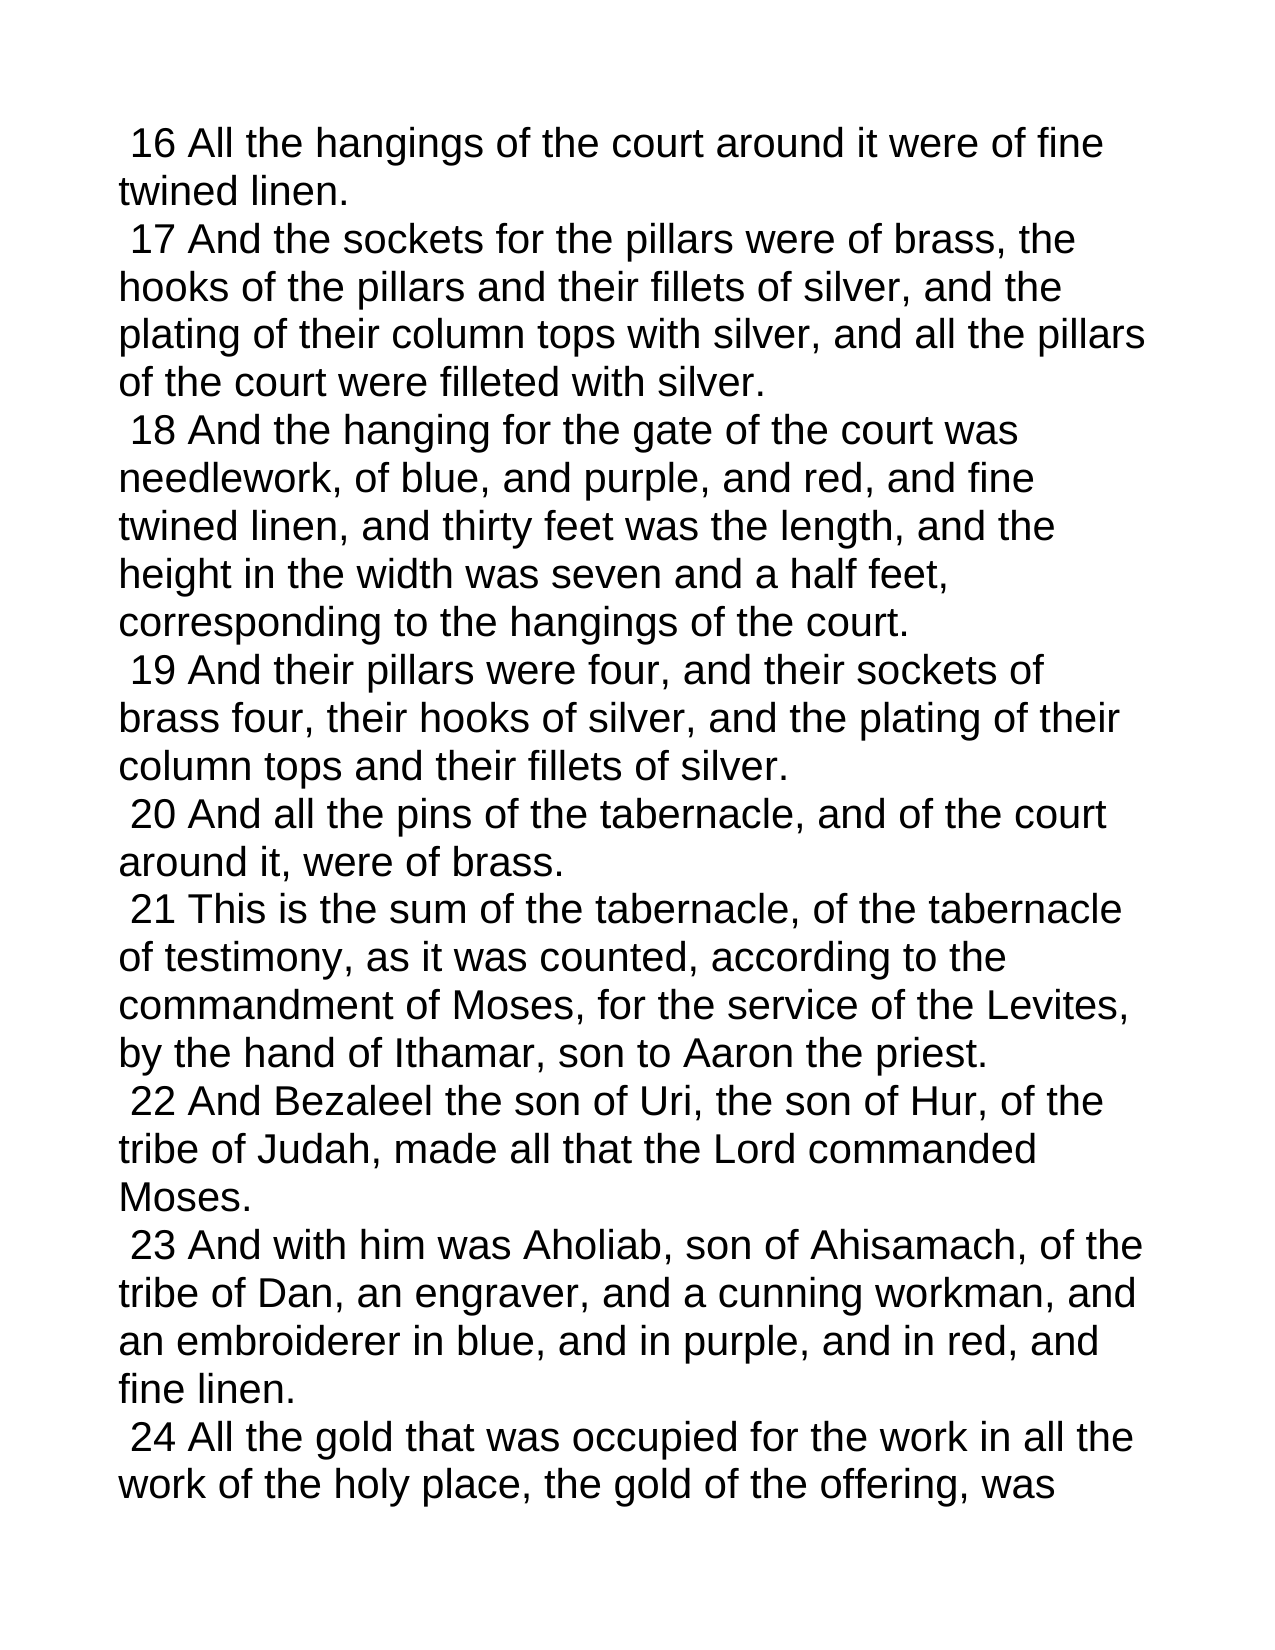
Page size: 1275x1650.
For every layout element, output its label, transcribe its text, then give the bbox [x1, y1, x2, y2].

text 17 And the sockets for the pillars were of brass, the hooks of the pillars and their fillets of silver, and the plating of their column tops with silver, and all the pillars of the court were filleted with silver. [118, 214, 1157, 406]
text 21 This is the sum of the tabernacle, of the tabernacle of testimony, as it was counted, according to the commandment of Moses, for the service of the Levites, by the hand of Ithamar, son to Aaron the priest. [118, 885, 1157, 1076]
text 19 And their pillars were four, and their sockets of brass four, their hooks of silver, and the plating of their column tops and their fillets of silver. [118, 645, 1157, 789]
text 22 And Bezaleel the son of Uri, the son of Hur, of the tribe of Judah, made all that the Lord commanded Moses. [118, 1076, 1157, 1220]
text 20 And all the pins of the tabernacle, and of the court around it, were of brass. [118, 789, 1157, 885]
text 18 And the hanging for the gate of the court was needlework, of blue, and purple, and red, and fine twined linen, and thirty feet was the length, and the height in the width was seven and a half feet, corresponding to the hangings of the court. [118, 406, 1157, 645]
text 16 All the hangings of the court around it were of fine twined linen. [118, 118, 1157, 214]
text 23 And with him was Aholiab, son of Ahisamach, of the tribe of Dan, an engraver, and a cunning workman, and an embroiderer in blue, and in purple, and in red, and fine linen. [118, 1220, 1157, 1412]
text 24 All the gold that was occupied for the work in all the work of the holy place, the gold of the offering, was [118, 1412, 1157, 1508]
